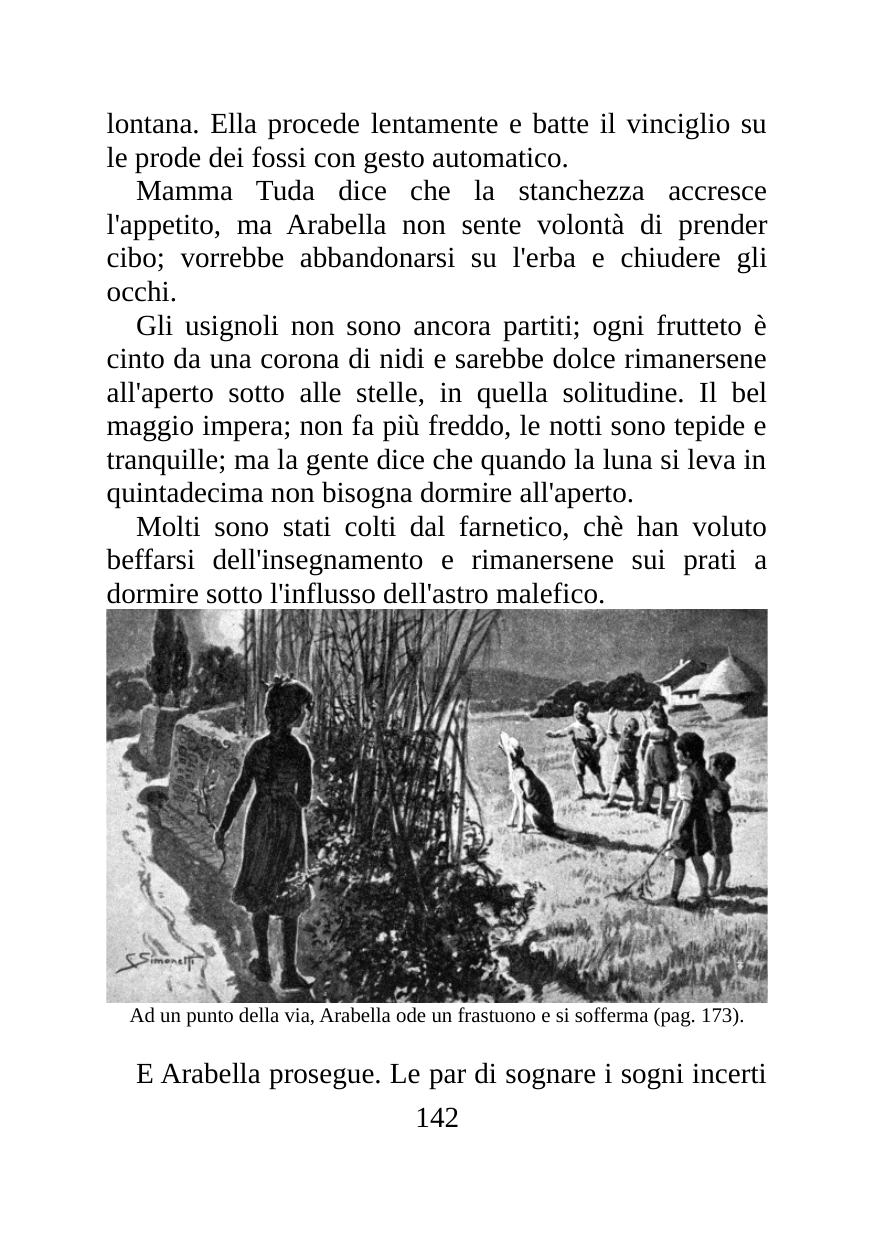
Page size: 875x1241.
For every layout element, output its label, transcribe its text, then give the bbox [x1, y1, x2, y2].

text Gli usignoli non sono ancora partiti; ogni frutteto è cinto da una corona di nidi e sarebbe dolce rimanersene all'aperto sotto alle stelle, in quella solitudine. Il bel maggio impera; non fa più freddo, le notti sono tepide e tranquille; ma la gente dice che quando la luna si leva in quintadecima non bisogna dormire all'aperto. [106, 308, 768, 509]
text Molti sono stati colti dal farnetico, chè han voluto beffarsi dell'insegnamento e rimanersene sui prati a dormire sotto l'influsso dell'astro malefico. [106, 509, 768, 609]
text E Arabella prosegue. Le par di sognare i sogni incerti [106, 1056, 768, 1090]
picture [106, 609, 768, 1003]
text Ad un punto della via, Arabella ode un frastuono e si sofferma (pag. 173). [106, 1003, 768, 1027]
text Mamma Tuda dice che la stanchezza accresce l'appetito, ma Arabella non sente volontà di prender cibo; vorrebbe abbandonarsi su l'erba e chiudere gli occhi. [106, 173, 768, 308]
text lontana. Ella procede lentamente e batte il vinciglio su le prode dei fossi con gesto automatico. [106, 106, 768, 173]
